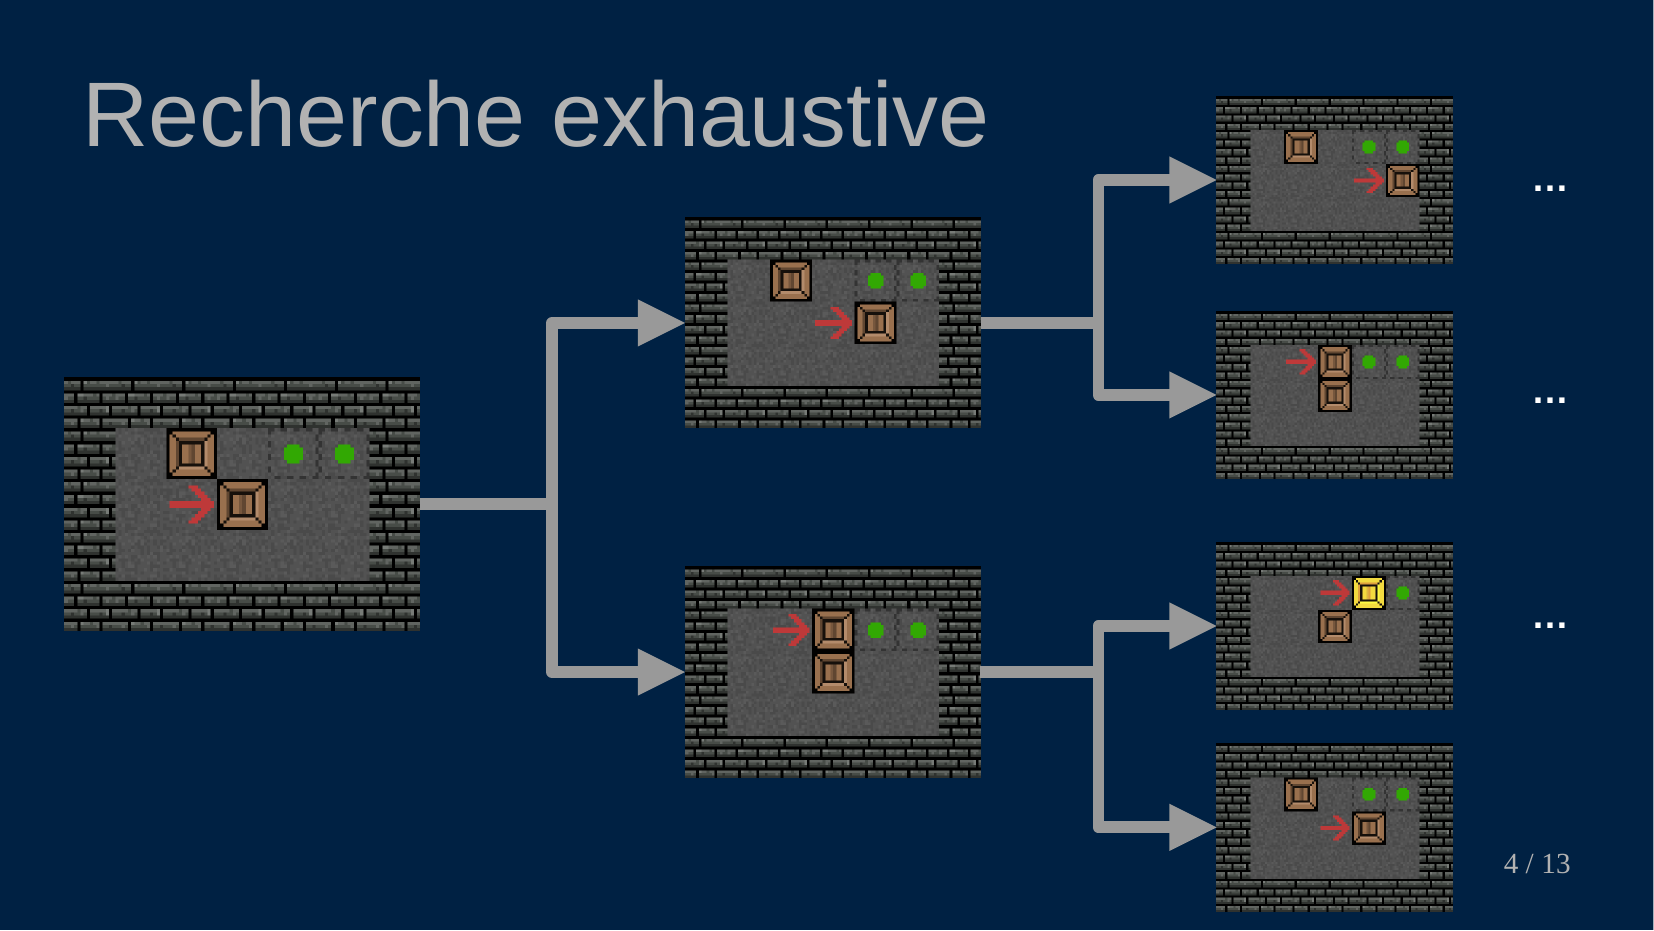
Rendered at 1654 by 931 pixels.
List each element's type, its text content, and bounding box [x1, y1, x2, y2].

picture [685, 217, 981, 429]
title Recherche exhaustive [82, 37, 1571, 193]
picture [1216, 96, 1453, 264]
picture [1216, 542, 1453, 710]
title Recherche exhaustive [1104, 186, 1169, 193]
text_box … [1505, 149, 1595, 207]
text_box … [1505, 586, 1595, 644]
picture [64, 377, 420, 631]
picture [685, 566, 981, 778]
picture [1216, 311, 1453, 479]
text_box … [1505, 362, 1595, 420]
picture [1216, 743, 1453, 912]
